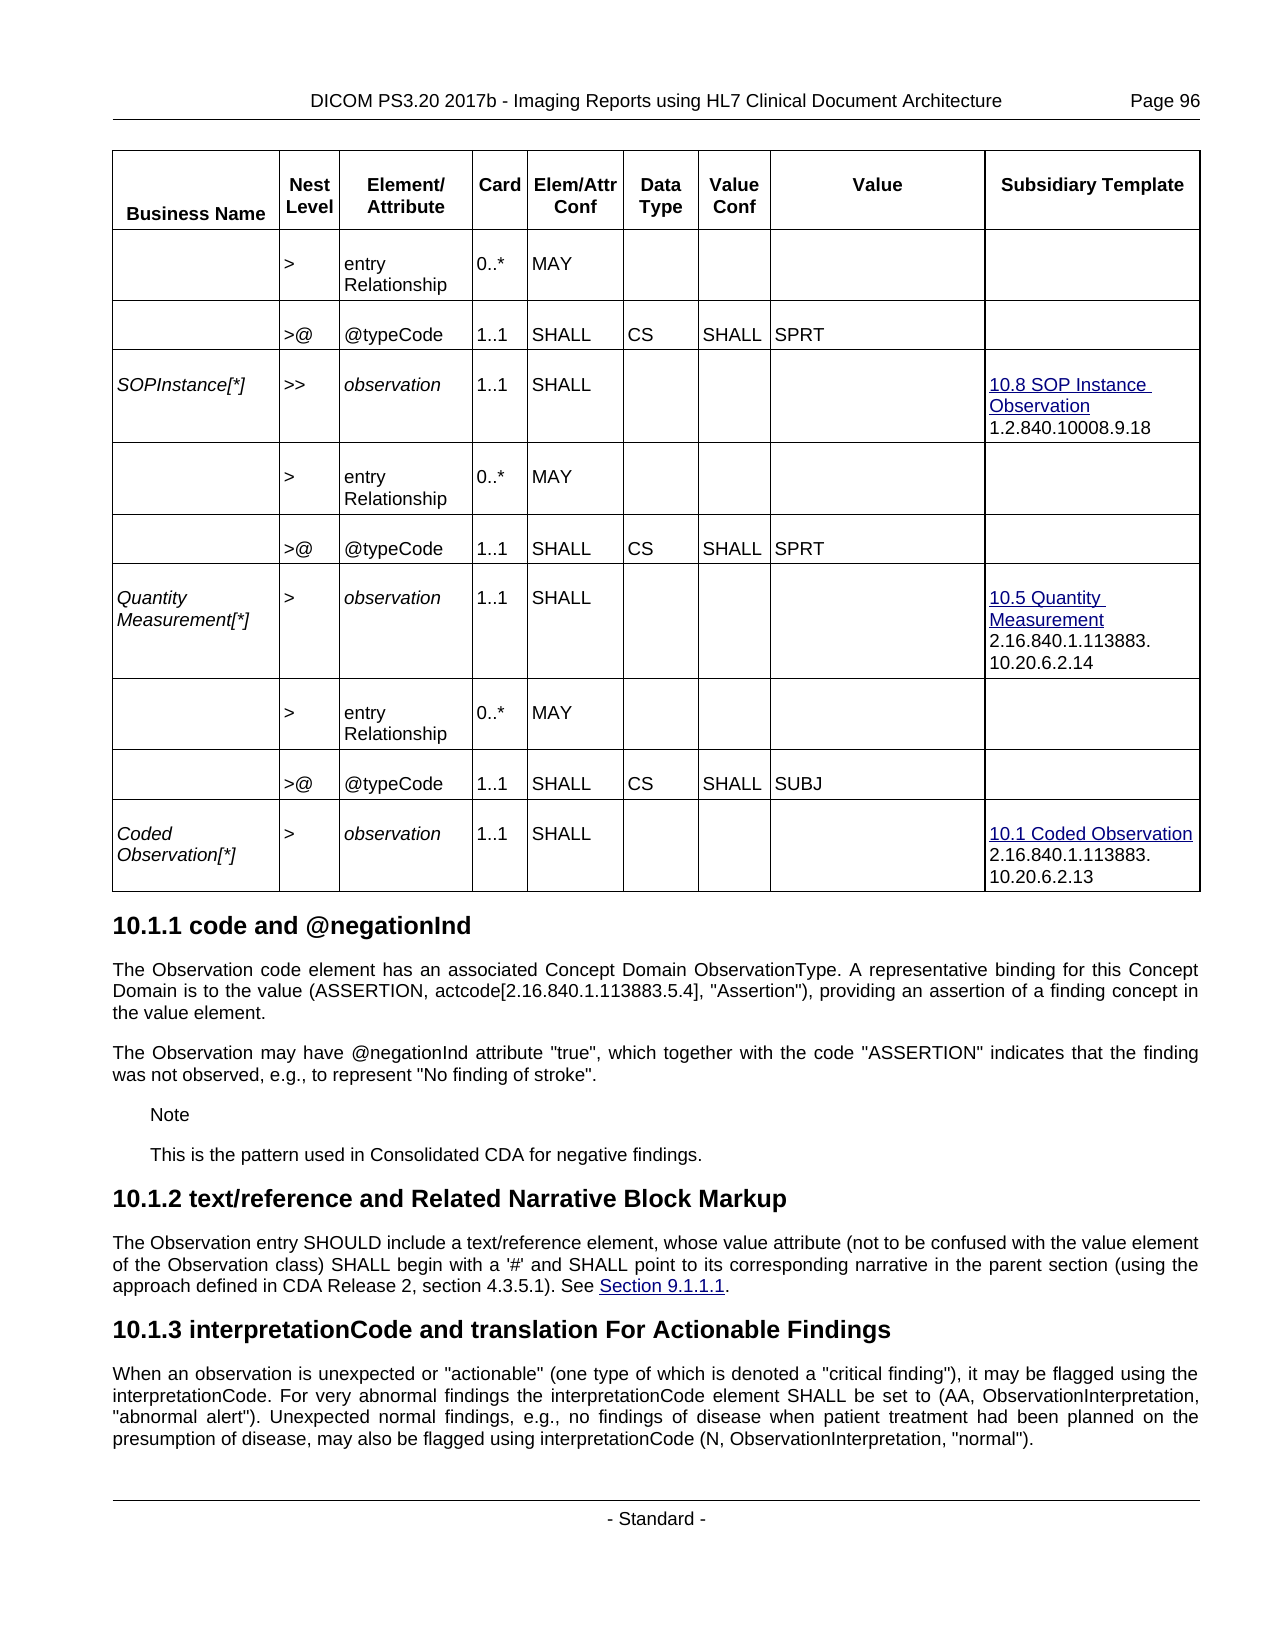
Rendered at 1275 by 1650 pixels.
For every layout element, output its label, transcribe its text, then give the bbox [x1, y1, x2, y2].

table_header Element/​Attribute [340, 151, 472, 228]
table_cell [113, 679, 279, 749]
table_cell 1..1 [473, 564, 527, 677]
table_header Nest Level [280, 151, 339, 228]
table_cell [113, 230, 279, 300]
table_cell SHALL [528, 564, 623, 677]
table_cell [771, 230, 984, 300]
table_header Value Conf [699, 151, 770, 228]
table_cell 0..* [473, 443, 527, 513]
text The Observation code element has an associated Concept Domain ObservationType. A representative binding for this Concept Domain is to the value (ASSERTION, actcode[2.16.840.1.113883.5.4], "Assertion"), providing an assertion of a finding concept in the value element. [112, 958, 1200, 1023]
table_cell [113, 443, 279, 513]
table_cell > [280, 443, 339, 513]
table_cell [986, 515, 1199, 563]
table_cell > [280, 679, 339, 749]
table_cell @typeCode [340, 515, 472, 563]
text The Observation may have @negationInd attribute "true", which together with the code "ASSERTION" indicates that the finding was not observed, e.g., to represent "No finding of stroke". [112, 1042, 1200, 1085]
table_cell entry​Relationship [340, 443, 472, 513]
table_cell [986, 679, 1199, 749]
table_cell [699, 564, 770, 677]
table_cell [771, 443, 984, 513]
table_cell 0..* [473, 230, 527, 300]
text Note [150, 1104, 1162, 1125]
table_cell MAY [528, 679, 623, 749]
table_cell SHALL [528, 515, 623, 563]
table_cell [771, 679, 984, 749]
table_cell [624, 350, 698, 442]
table_cell CS [624, 750, 698, 798]
table_cell SPRT [771, 515, 984, 563]
table_cell >@ [280, 515, 339, 563]
table_cell [699, 443, 770, 513]
table_cell observation [340, 564, 472, 677]
table_cell [771, 800, 984, 891]
table_cell SHALL [528, 800, 623, 891]
table_cell 1..1 [473, 750, 527, 798]
text 10.1.2 text/reference and Related Narrative Block Markup [112, 1184, 1200, 1213]
text The Observation entry SHOULD include a text/reference element, whose value attribute (not to be confused with the value element of the Observation class) SHALL begin with a '#' and SHALL point to its corresponding narrative in the parent section (using the approach defined in CDA Release 2, section 4.3.5.1). See Section 9.1.1.1. [112, 1232, 1200, 1297]
text When an observation is unexpected or "actionable" (one type of which is denoted a "critical finding"), it may be flagged using the interpretationCode. For very abnormal findings the interpretationCode element SHALL be set to (AA, ObservationInterpretation, "abnormal alert"). Unexpected normal findings, e.g., no findings of disease when patient treatment had been planned on the presumption of disease, may also be flagged using interpretationCode (N, ObservationInterpretation, "normal"). [112, 1363, 1200, 1449]
table_cell [699, 679, 770, 749]
table_cell entry​Relationship [340, 679, 472, 749]
table_header Data Type [624, 151, 698, 228]
table_cell > [280, 230, 339, 300]
table_cell Quantity​Measurement[*] [113, 564, 279, 677]
table_header Elem/Attr Conf [528, 151, 623, 228]
table_cell [771, 350, 984, 442]
table_header Value [771, 151, 984, 228]
table_cell > [280, 564, 339, 677]
table_cell SHALL [528, 750, 623, 798]
table_cell SHALL [528, 350, 623, 442]
table_cell [771, 564, 984, 677]
table_cell Coded​Observation[*] [113, 800, 279, 891]
table_cell [624, 679, 698, 749]
table_header Business Name [113, 151, 279, 228]
table_cell [986, 230, 1199, 300]
table_cell [986, 301, 1199, 349]
table_cell entry​Relationship [340, 230, 472, 300]
table_cell SUBJ [771, 750, 984, 798]
table_cell 10.1 Coded Observation 2.16.840.1.113883.​10.20.6.2.13 [986, 800, 1199, 891]
table_cell [624, 230, 698, 300]
table_cell SOPInstance[*] [113, 350, 279, 442]
table_cell [113, 750, 279, 798]
table_cell CS [624, 515, 698, 563]
table_cell 0..* [473, 679, 527, 749]
table_cell SHALL [528, 301, 623, 349]
table_cell MAY [528, 230, 623, 300]
table_cell [624, 800, 698, 891]
table_cell 1..1 [473, 301, 527, 349]
table_cell 1..1 [473, 515, 527, 563]
table_cell SPRT [771, 301, 984, 349]
table_cell 1..1 [473, 800, 527, 891]
table_cell 1..1 [473, 350, 527, 442]
table_header Subsidiary Template [986, 151, 1199, 228]
table_cell [113, 301, 279, 349]
table_cell SHALL [699, 515, 770, 563]
text This is the pattern used in Consolidated CDA for negative findings. [150, 1144, 1162, 1166]
text 10.1.1 code and @negationInd [112, 911, 1200, 940]
table_cell 10.5 Quantity Measurement 2.16.840.1.113883.​10.20.6.2.14 [986, 564, 1199, 677]
table_cell [624, 443, 698, 513]
table_cell observation [340, 800, 472, 891]
table_cell [113, 515, 279, 563]
table_cell [699, 230, 770, 300]
table_cell MAY [528, 443, 623, 513]
table_cell CS [624, 301, 698, 349]
table_cell > [280, 800, 339, 891]
table_cell 10.8 SOP Instance Observation 1.2.840.10008.9.18 [986, 350, 1199, 442]
table_cell @typeCode [340, 301, 472, 349]
table_cell >> [280, 350, 339, 442]
text 10.1.3 interpretationCode and translation For Actionable Findings [112, 1315, 1200, 1344]
table_cell [624, 564, 698, 677]
table_cell observation [340, 350, 472, 442]
table_cell @typeCode [340, 750, 472, 798]
table_cell [699, 350, 770, 442]
table_cell SHALL [699, 750, 770, 798]
table_cell >@ [280, 750, 339, 798]
table_cell >@ [280, 301, 339, 349]
table_cell [699, 800, 770, 891]
table_cell SHALL [699, 301, 770, 349]
table_header Card [473, 151, 527, 228]
table_cell [986, 750, 1199, 798]
table_cell [986, 443, 1199, 513]
